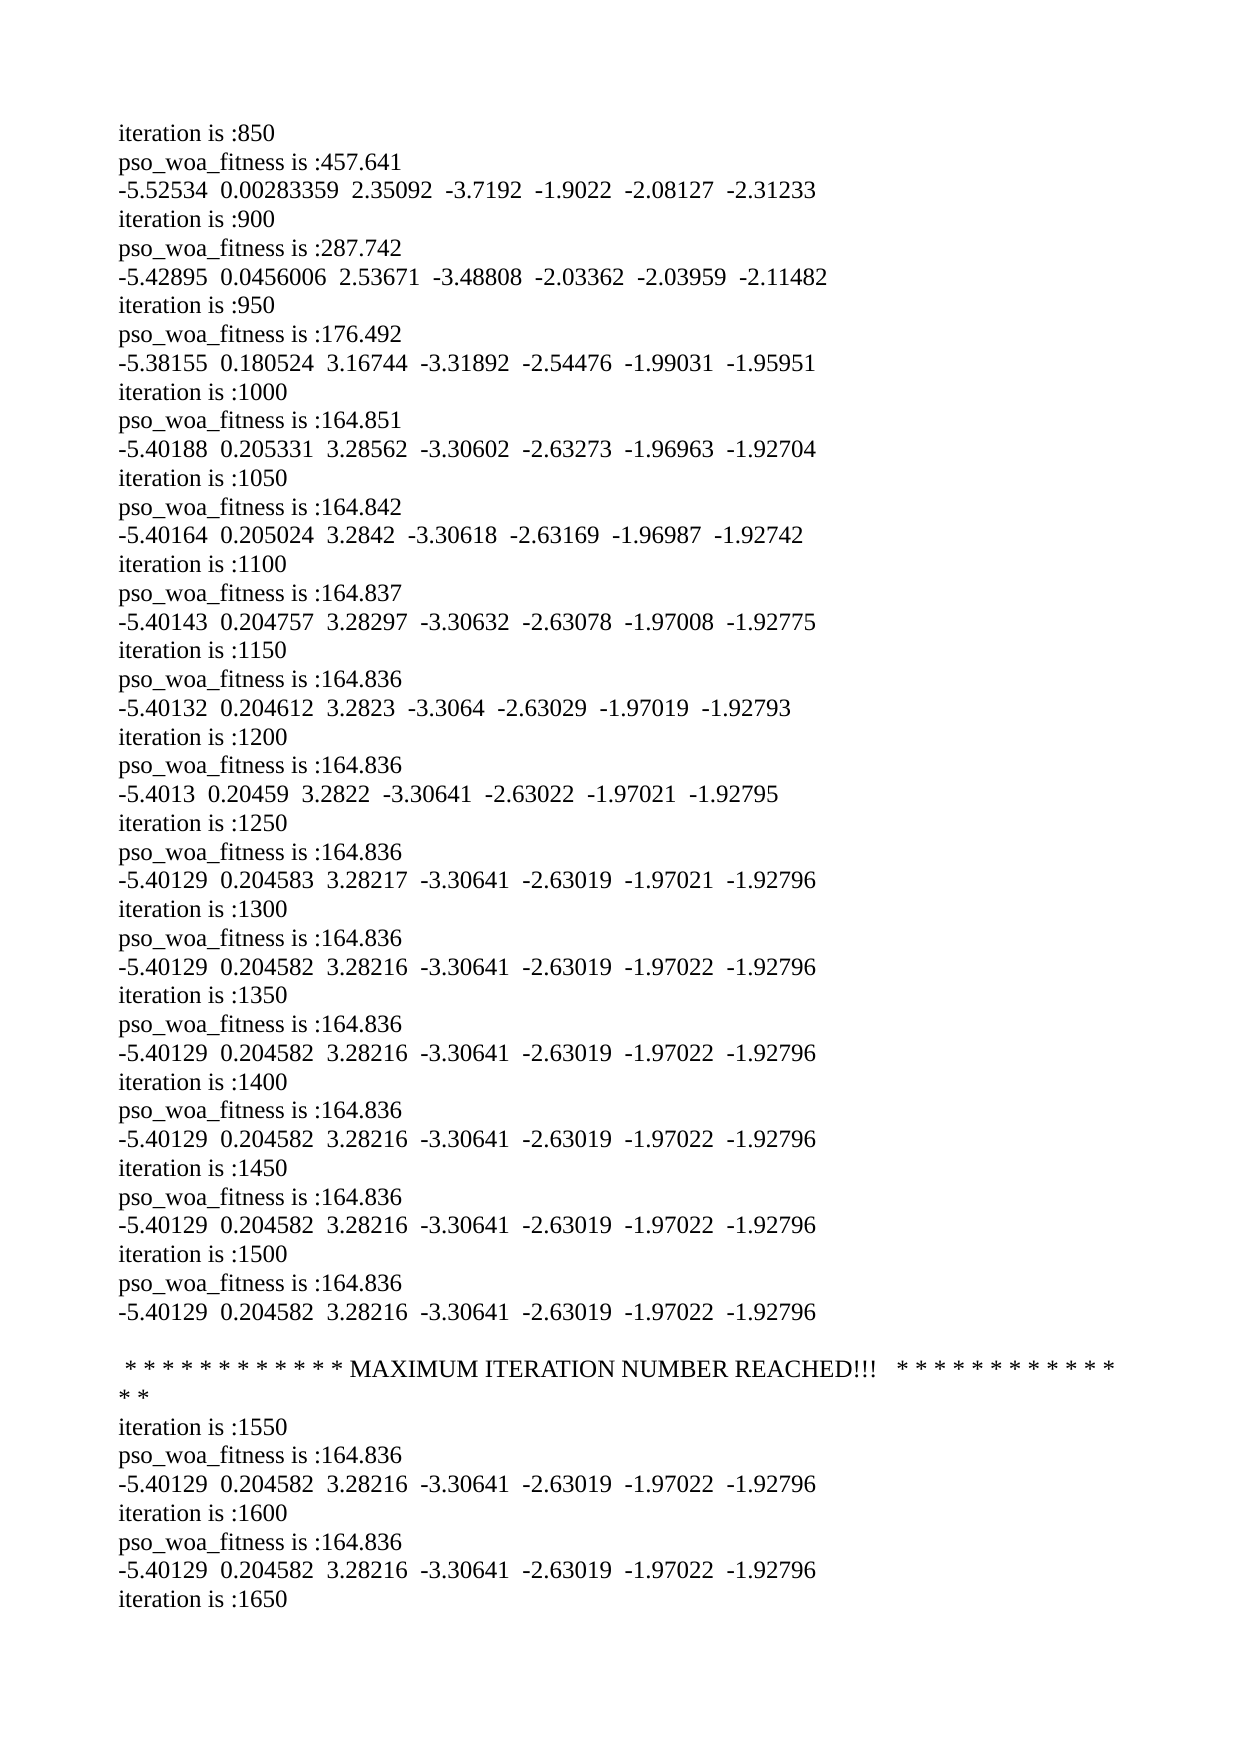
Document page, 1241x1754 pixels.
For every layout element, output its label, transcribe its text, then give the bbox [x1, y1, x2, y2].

text -5.40132 0.204612 3.2823 -3.3064 -2.63029 -1.97019 -1.92793 [118, 693, 1122, 722]
text iteration is :1100 [118, 549, 1122, 578]
text pso_woa_fitness is :164.836 [118, 1441, 1122, 1469]
text pso_woa_fitness is :164.836 [118, 1268, 1122, 1297]
text iteration is :950 [118, 291, 1122, 319]
text iteration is :1600 [118, 1498, 1122, 1527]
text -5.40164 0.205024 3.2842 -3.30618 -2.63169 -1.96987 -1.92742 [118, 521, 1122, 549]
text iteration is :1550 [118, 1412, 1122, 1441]
text iteration is :1200 [118, 722, 1122, 751]
text iteration is :850 [118, 118, 1122, 147]
text pso_woa_fitness is :164.851 [118, 406, 1122, 434]
text -5.40129 0.204582 3.28216 -3.30641 -2.63019 -1.97022 -1.92796 [118, 1556, 1122, 1584]
text iteration is :1150 [118, 636, 1122, 664]
text * * * * * * * * * * * * MAXIMUM ITERATION NUMBER REACHED!!! * * * * * * * * * * * * * * [118, 1354, 1122, 1412]
text -5.40188 0.205331 3.28562 -3.30602 -2.63273 -1.96963 -1.92704 [118, 434, 1122, 463]
text -5.4013 0.20459 3.2822 -3.30641 -2.63022 -1.97021 -1.92795 [118, 779, 1122, 808]
text pso_woa_fitness is :287.742 [118, 233, 1122, 262]
text pso_woa_fitness is :164.836 [118, 1182, 1122, 1211]
text iteration is :900 [118, 204, 1122, 233]
text pso_woa_fitness is :164.836 [118, 1009, 1122, 1038]
text pso_woa_fitness is :457.641 [118, 147, 1122, 176]
text iteration is :1050 [118, 463, 1122, 492]
text pso_woa_fitness is :164.836 [118, 923, 1122, 952]
text iteration is :1000 [118, 377, 1122, 406]
text -5.42895 0.0456006 2.53671 -3.48808 -2.03362 -2.03959 -2.11482 [118, 262, 1122, 291]
text -5.40129 0.204582 3.28216 -3.30641 -2.63019 -1.97022 -1.92796 [118, 1297, 1122, 1326]
text -5.40129 0.204582 3.28216 -3.30641 -2.63019 -1.97022 -1.92796 [118, 1211, 1122, 1239]
text -5.40129 0.204582 3.28216 -3.30641 -2.63019 -1.97022 -1.92796 [118, 1469, 1122, 1498]
text pso_woa_fitness is :164.836 [118, 1096, 1122, 1124]
text iteration is :1450 [118, 1153, 1122, 1182]
text -5.40129 0.204582 3.28216 -3.30641 -2.63019 -1.97022 -1.92796 [118, 1038, 1122, 1067]
text -5.40129 0.204582 3.28216 -3.30641 -2.63019 -1.97022 -1.92796 [118, 952, 1122, 981]
text iteration is :1650 [118, 1584, 1122, 1613]
text pso_woa_fitness is :164.836 [118, 837, 1122, 866]
text -5.40129 0.204582 3.28216 -3.30641 -2.63019 -1.97022 -1.92796 [118, 1124, 1122, 1153]
text pso_woa_fitness is :164.836 [118, 664, 1122, 693]
text pso_woa_fitness is :176.492 [118, 319, 1122, 348]
text iteration is :1400 [118, 1067, 1122, 1096]
text -5.40143 0.204757 3.28297 -3.30632 -2.63078 -1.97008 -1.92775 [118, 607, 1122, 636]
text iteration is :1300 [118, 894, 1122, 923]
text pso_woa_fitness is :164.837 [118, 578, 1122, 607]
text -5.52534 0.00283359 2.35092 -3.7192 -1.9022 -2.08127 -2.31233 [118, 176, 1122, 204]
text pso_woa_fitness is :164.842 [118, 492, 1122, 521]
text pso_woa_fitness is :164.836 [118, 751, 1122, 779]
text -5.40129 0.204583 3.28217 -3.30641 -2.63019 -1.97021 -1.92796 [118, 866, 1122, 894]
text pso_woa_fitness is :164.836 [118, 1527, 1122, 1556]
text iteration is :1350 [118, 981, 1122, 1009]
text -5.38155 0.180524 3.16744 -3.31892 -2.54476 -1.99031 -1.95951 [118, 348, 1122, 377]
text iteration is :1500 [118, 1239, 1122, 1268]
text iteration is :1250 [118, 808, 1122, 837]
